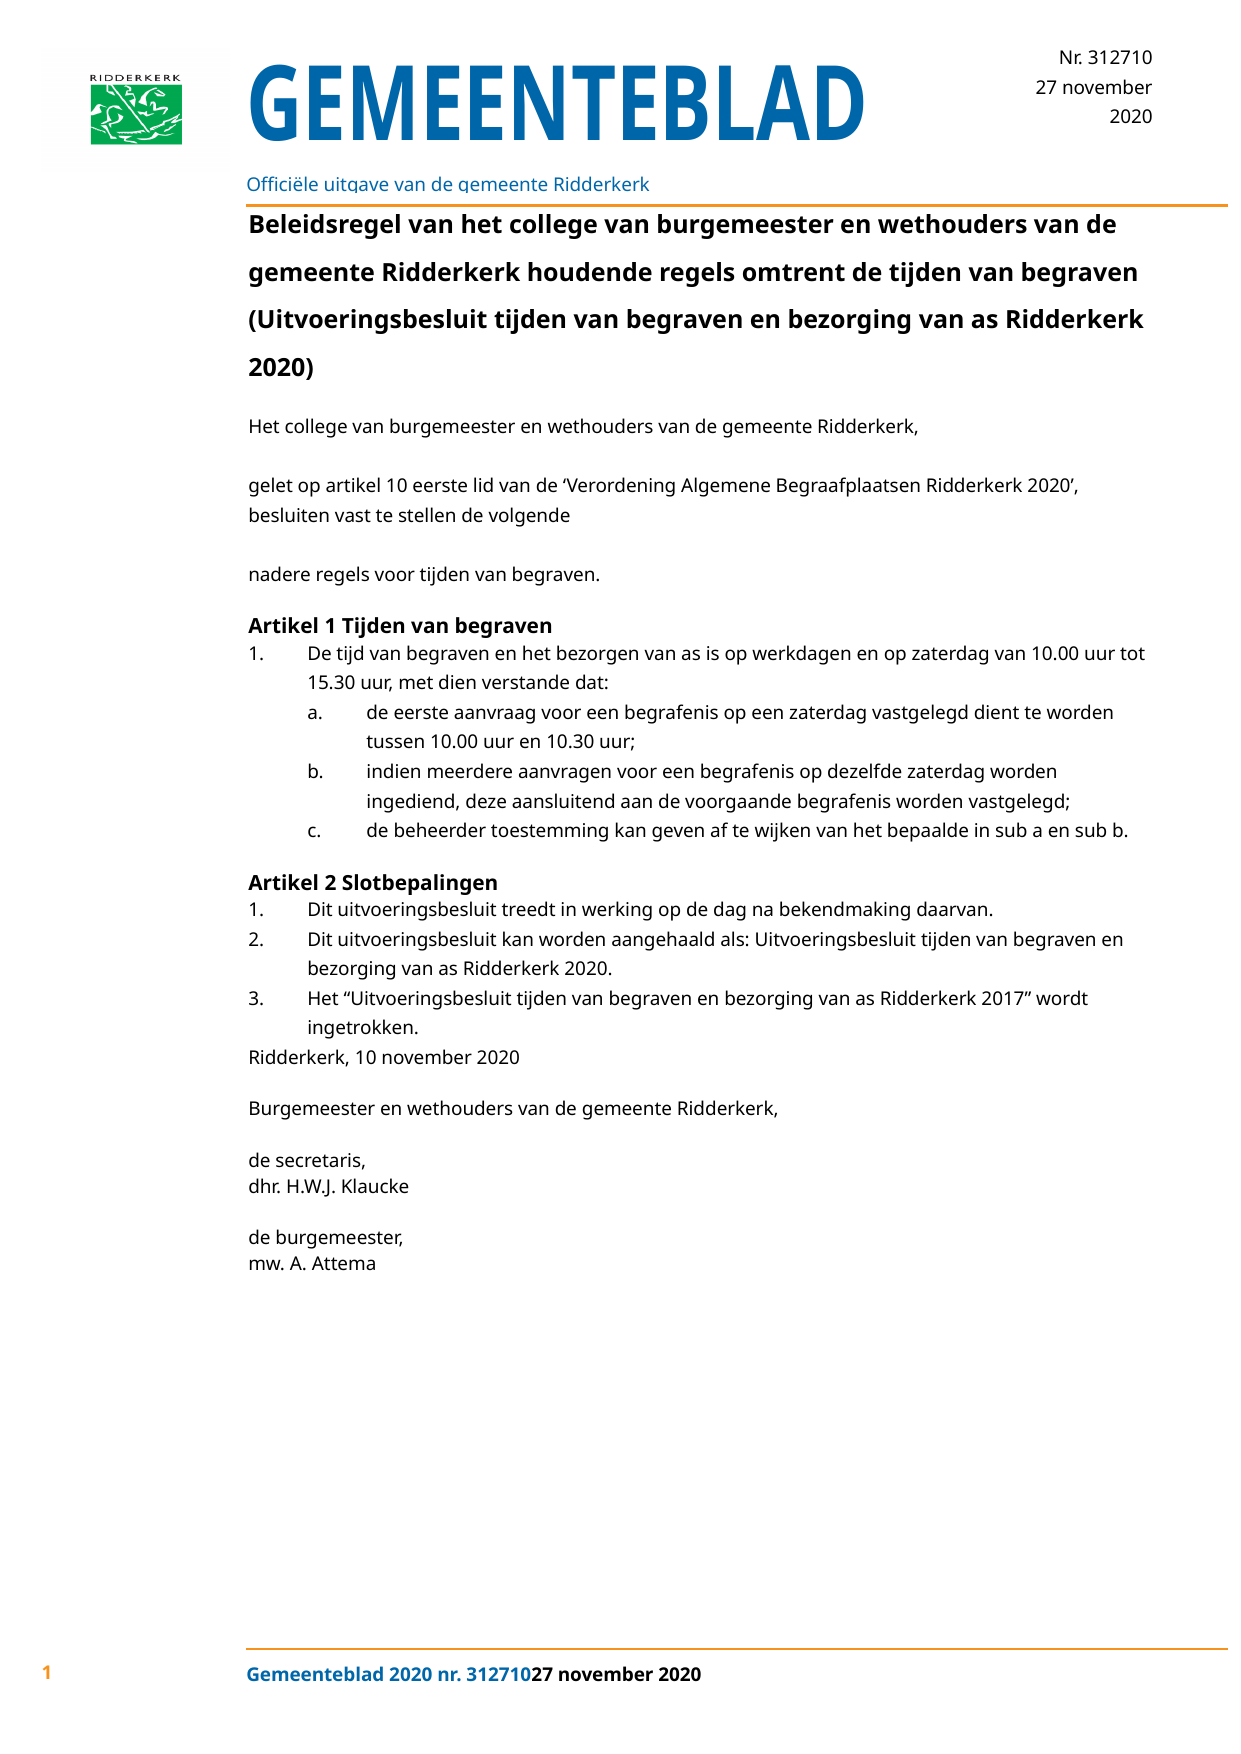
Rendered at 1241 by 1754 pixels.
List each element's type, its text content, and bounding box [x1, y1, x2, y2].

list De tijd van begraven en het bezorgen van as is op werkdagen en op zaterdag van 10.00 uur tot 15.30 uur, met dien verstande dat: [248, 640, 1152, 695]
list Dit uitvoeringsbesluit kan worden aangehaald als: Uitvoeringsbesluit tijden van begraven en bezorging van as Ridderkerk 2020. [248, 926, 1152, 981]
text nadere regels voor tijden van begraven. [248, 561, 1152, 587]
text Artikel 2 Slotbepalingen [248, 868, 1152, 896]
text Burgemeester en wethouders van de gemeente Ridderkerk, [248, 1096, 1152, 1121]
list de eerste aanvraag voor een begrafenis op een zaterdag vastgelegd dient te worden tussen 10.00 uur en 10.30 uur; [307, 699, 1152, 754]
text Beleidsregel van het college van burgemeester en wethouders van de gemeente Ridderkerk houdende regels omtrent de tijden van begraven (Uitvoeringsbesluit tijden van begraven en bezorging van as Ridderkerk 2020) [248, 207, 1152, 384]
text de secretaris, [248, 1147, 1152, 1173]
list Het “Uitvoeringsbesluit tijden van begraven en bezorging van as Ridderkerk 2017” wordt ingetrokken. [248, 985, 1152, 1040]
list Dit uitvoeringsbesluit treedt in werking op de dag na bekendmaking daarvan. [248, 896, 1152, 922]
text gelet op artikel 10 eerste lid van de ‘Verordening Algemene Begraafplaatsen Ridderkerk 2020’, besluiten vast te stellen de volgende [248, 472, 1152, 528]
list de beheerder toestemming kan geven af te wijken van het bepaalde in sub a en sub b. [307, 817, 1152, 843]
text mw. A. Attema [248, 1250, 1152, 1276]
list indien meerdere aanvragen voor een begrafenis op dezelfde zaterdag worden ingediend, deze aansluitend aan de voorgaande begrafenis worden vastgelegd; [307, 758, 1152, 813]
text Het college van burgemeester en wethouders van de gemeente Ridderkerk, [248, 413, 1152, 439]
picture [41, 47, 231, 172]
text dhr. H.W.J. Klaucke [248, 1173, 1152, 1198]
text Artikel 1 Tijden van begraven [248, 611, 1152, 640]
text Ridderkerk, 10 november 2020 [248, 1044, 1152, 1070]
text de burgemeester, [248, 1224, 1152, 1250]
